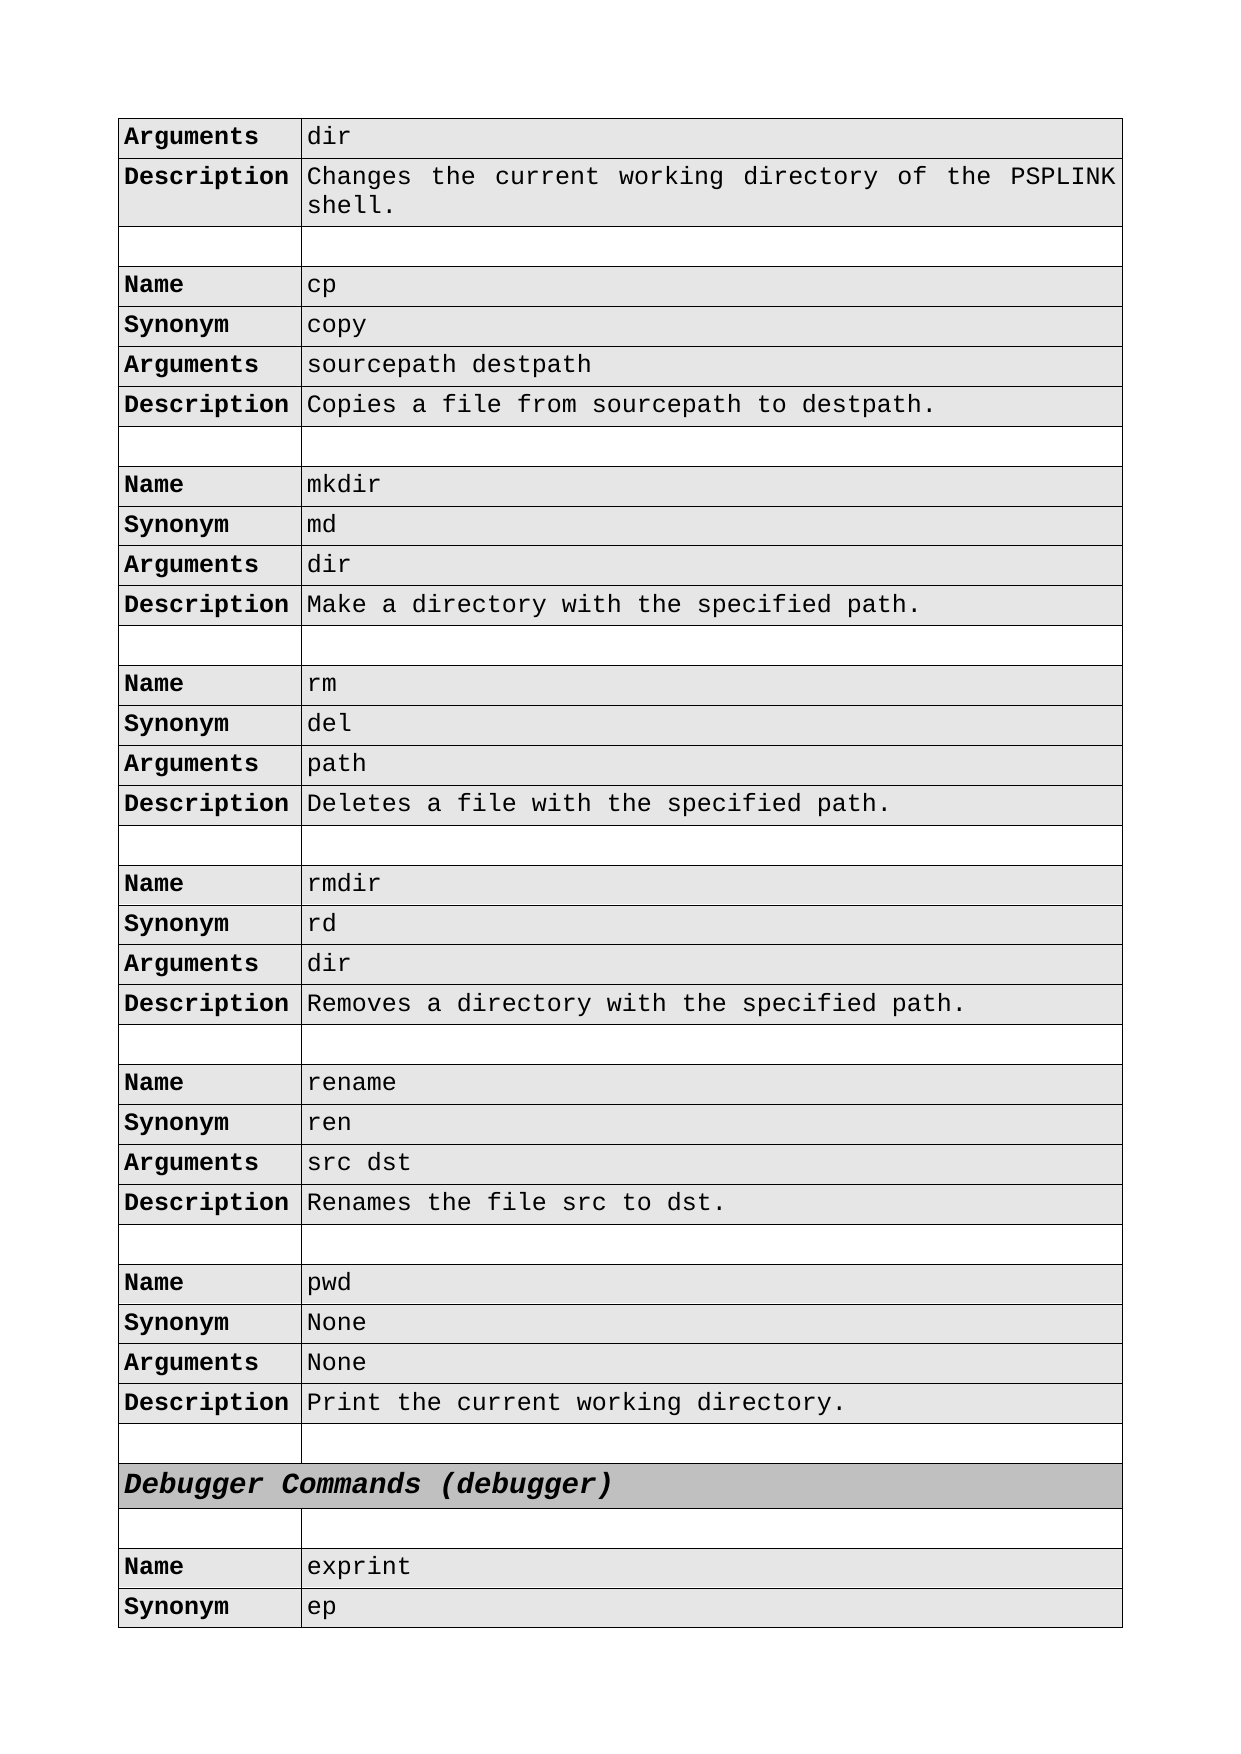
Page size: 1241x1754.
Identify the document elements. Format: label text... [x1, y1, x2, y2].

table_cell Debugger Commands (debugger) [119, 1464, 1122, 1508]
table_cell Description [119, 159, 301, 226]
table_cell Synonym [119, 307, 301, 346]
table_cell rmdir [302, 866, 1122, 904]
table_cell [119, 227, 301, 266]
table_cell Renames the file src to dst. [302, 1185, 1122, 1224]
table_cell Copies a file from sourcepath to destpath. [302, 387, 1122, 426]
table_cell pwd [302, 1265, 1122, 1303]
table_cell Name [119, 467, 301, 506]
table_cell src dst [302, 1145, 1122, 1184]
table_cell [119, 1025, 301, 1064]
table_cell md [302, 507, 1122, 545]
table_cell Arguments [119, 1344, 301, 1383]
table_cell Arguments [119, 1145, 301, 1184]
table_cell Synonym [119, 1305, 301, 1343]
table_cell Changes the current working directory of the PSPLINK shell. [302, 159, 1122, 226]
table_cell path [302, 746, 1122, 785]
table_cell [302, 1509, 1122, 1547]
table_cell [119, 1509, 301, 1547]
table_cell Name [119, 1265, 301, 1303]
table_cell Synonym [119, 906, 301, 944]
table_cell [302, 427, 1122, 466]
table_cell Description [119, 786, 301, 825]
table_cell Name [119, 1065, 301, 1104]
table_cell [302, 1424, 1122, 1463]
table_cell Arguments [119, 347, 301, 386]
table_cell Description [119, 387, 301, 426]
table_cell rd [302, 906, 1122, 944]
table_cell sourcepath destpath [302, 347, 1122, 386]
table_cell exprint [302, 1549, 1122, 1587]
table_cell Name [119, 866, 301, 904]
table_cell Synonym [119, 706, 301, 745]
table_cell Arguments [119, 945, 301, 984]
table_cell Description [119, 1384, 301, 1423]
table_cell Name [119, 267, 301, 306]
table_cell [119, 1225, 301, 1263]
table_cell rm [302, 666, 1122, 705]
table_cell rename [302, 1065, 1122, 1104]
table_cell ep [302, 1589, 1122, 1627]
table_cell Name [119, 1549, 301, 1587]
table_cell ren [302, 1105, 1122, 1144]
table_cell Name [119, 666, 301, 705]
table_cell mkdir [302, 467, 1122, 506]
table_cell [119, 1424, 301, 1463]
table_cell [302, 626, 1122, 665]
table_cell [119, 427, 301, 466]
table_cell [119, 826, 301, 864]
table_cell dir [302, 546, 1122, 585]
table_cell Arguments [119, 546, 301, 585]
table_cell Synonym [119, 1105, 301, 1144]
table_cell Description [119, 1185, 301, 1224]
table_cell [119, 626, 301, 665]
table_cell Arguments [119, 119, 301, 158]
table_cell Make a directory with the specified path. [302, 586, 1122, 625]
table_cell [302, 227, 1122, 266]
table_cell Description [119, 586, 301, 625]
table_cell Arguments [119, 746, 301, 785]
table_cell copy [302, 307, 1122, 346]
table_cell Synonym [119, 1589, 301, 1627]
table_cell del [302, 706, 1122, 745]
table_cell Deletes a file with the specified path. [302, 786, 1122, 825]
table_cell Description [119, 985, 301, 1024]
table_cell cp [302, 267, 1122, 306]
table_cell None [302, 1305, 1122, 1343]
table_cell dir [302, 119, 1122, 158]
table_cell None [302, 1344, 1122, 1383]
table_cell [302, 1225, 1122, 1263]
table_cell Synonym [119, 507, 301, 545]
table_cell [302, 826, 1122, 864]
table_cell Removes a directory with the specified path. [302, 985, 1122, 1024]
table_cell [302, 1025, 1122, 1064]
table_cell dir [302, 945, 1122, 984]
table_cell Print the current working directory. [302, 1384, 1122, 1423]
